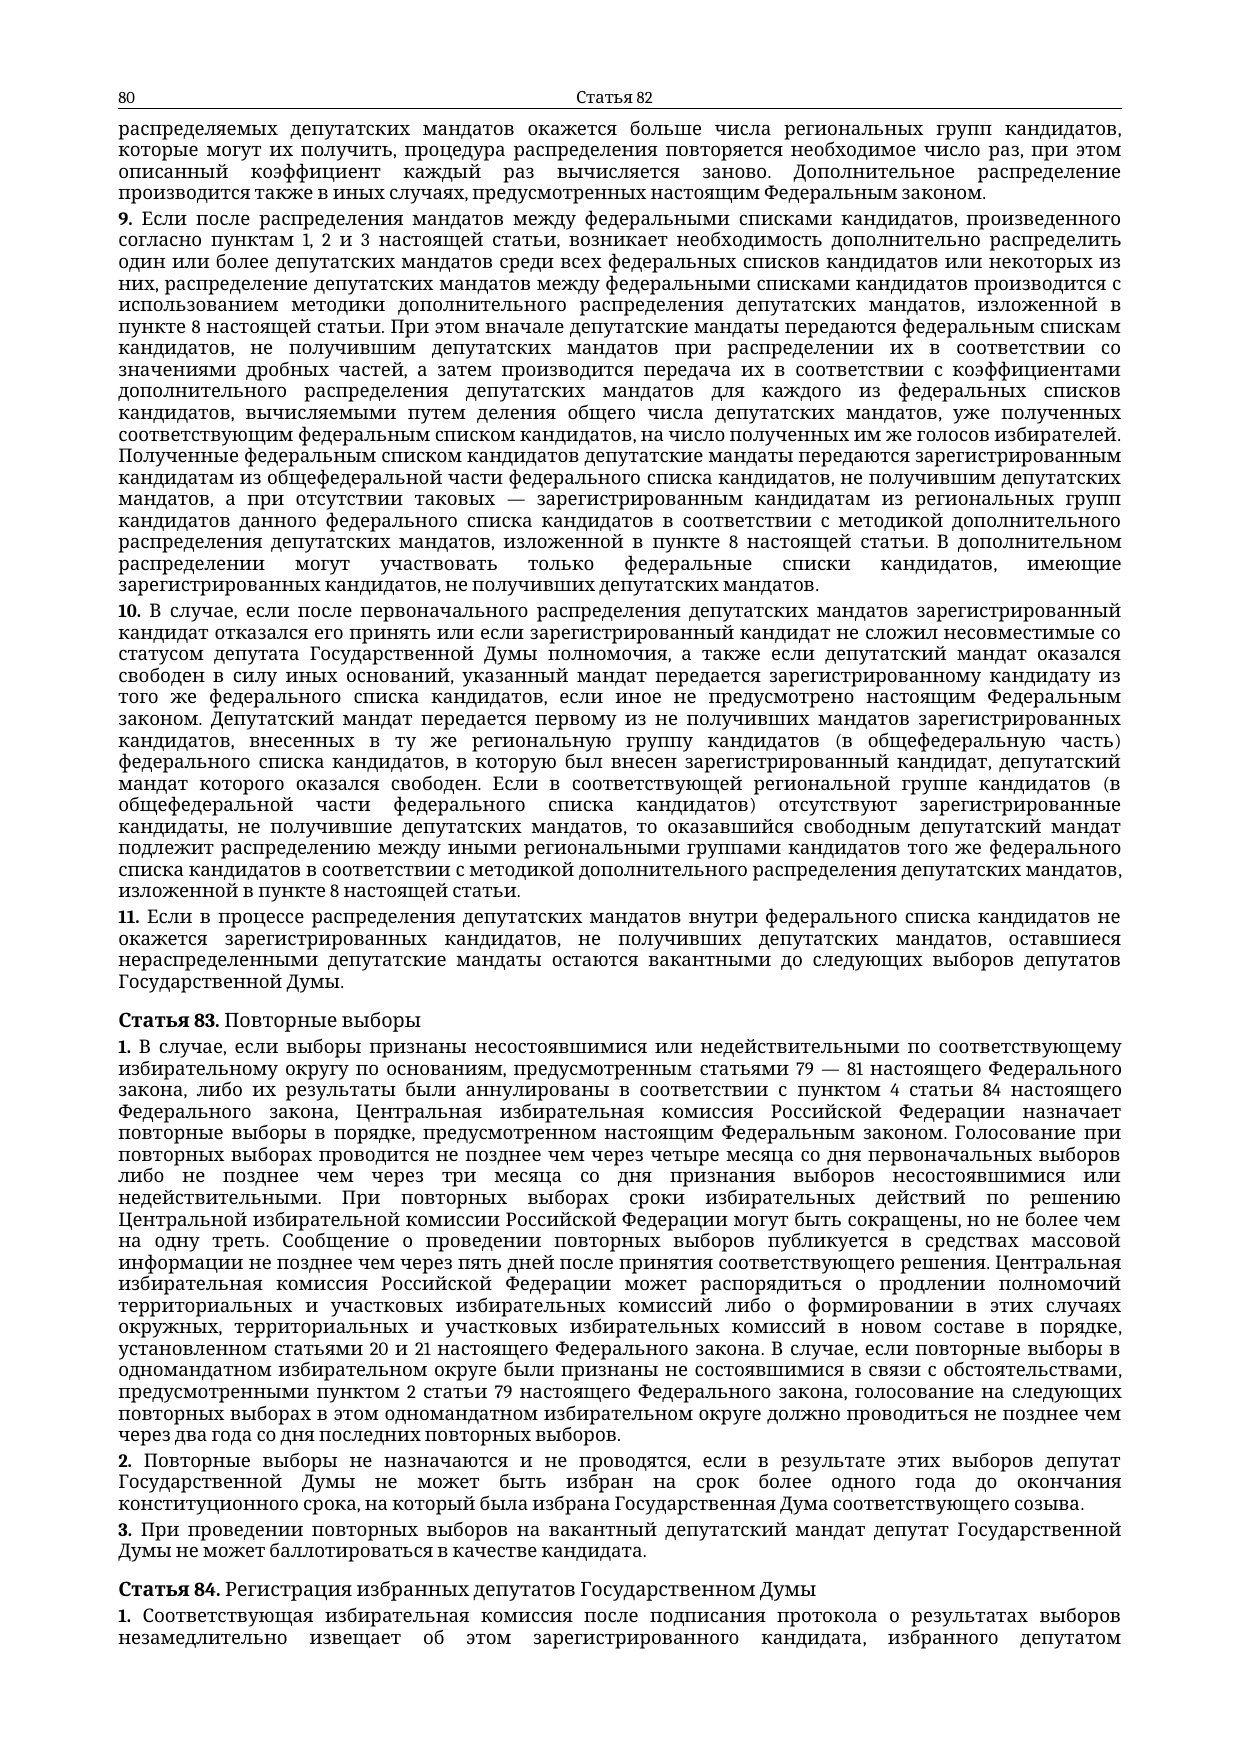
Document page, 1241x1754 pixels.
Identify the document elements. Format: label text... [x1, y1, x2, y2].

text 9. Если после распределения мандатов между федеральными списками кандидатов, произведенного согласно пунктам 1, 2 и 3 настоящей статьи, возникает необходимость дополнительно распределить один или более депутатских мандатов среди всех федеральных списков кандидатов или некоторых из них, распределение депутатских мандатов между федеральными списками кандидатов производится с использованием методики дополнительного распределения депутатских мандатов, изложенной в пункте 8 настоящей статьи. При этом вначале депутатские мандаты передаются федеральным спискам кандидатов, не получившим депутатских мандатов при распределении их в соответствии со значениями дробных частей, а затем производится передача их в соответствии с коэффициентами дополнительного распределения депутатских мандатов для каждого из федеральных списков кандидатов, вычисляемыми путем деления общего числа депутатских мандатов, уже полученных соответствующим федеральным списком кандидатов, на число полученных им же голосов избирателей. Полученные федеральным списком кандидатов депутатские мандаты передаются зарегистрированным кандидатам из общефедеральной части федерального списка кандидатов, не получившим депутатских мандатов, а при отсутствии таковых — зарегистрированным кандидатам из региональных групп кандидатов данного федерального списка кандидатов в соответствии с методикой дополнительного распределения депутатских мандатов, изложенной в пункте 8 настоящей статьи. В дополнительном распределении могут участвовать только федеральные списки кандидатов, имеющие зарегистрированных кандидатов, не получивших депутатских мандатов. [118, 208, 1122, 597]
text 1. Соответствующая избирательная комиссия после подписания протокола о результатах выборов незамедлительно извещает об этом зарегистрированного кандидата, избранного депутатом [118, 1606, 1122, 1649]
subtitle Статья 83. Повторные выборы [118, 1009, 1122, 1032]
subtitle Статья 84. Регистрация избранных депутатов Государственном Думы [118, 1579, 1122, 1602]
text распределяемых депутатских мандатов окажется больше числа региональных групп кандидатов, которые могут их получить, процедура распределения повторяется необходимое число раз, при этом описанный коэффициент каждый раз вычисляется заново. Дополнительное распределение производится также в иных случаях, предусмотренных настоящим Федеральным законом. [118, 118, 1122, 204]
text 11. Если в процессе распределения депутатских мандатов внутри федерального списка кандидатов не окажется зарегистрированных кандидатов, не получивших депутатских мандатов, оставшиеся нераспределенными депутатские мандаты остаются вакантными до следующих выборов депутатов Государственной Думы. [118, 907, 1122, 993]
text 1. В случае, если выборы признаны несостоявшимися или недействительными по соответствующему избирательному округу по основаниям, предусмотренным статьями 79 — 81 настоящего Федерального закона, либо их результаты были аннулированы в соответствии с пунктом 4 статьи 84 настоящего Федерального закона, Центральная избирательная комиссия Российской Федерации назначает повторные выборы в порядке, предусмотренном настоящим Федеральным законом. Голосование при повторных выборах проводится не позднее чем через четыре месяца со дня первоначальных выборов либо не позднее чем через три месяца со дня признания выборов несостоявшимися или недействительными. При повторных выборах сроки избирательных действий по решению Центральной избирательной комиссии Российской Федерации могут быть сокращены, но не более чем на одну треть. Сообщение о проведении повторных выборов публикуется в средствах массовой информации не позднее чем через пять дней после принятия соответствующего решения. Центральная избирательная комиссия Российской Федерации может распорядиться о продлении полномочий территориальных и участковых избирательных комиссий либо о формировании в этих случаях окружных, территориальных и участковых избирательных комиссий в новом составе в порядке, установленном статьями 20 и 21 настоящего Федерального закона. В случае, если повторные выборы в одномандатном избирательном округе были признаны не состоявшимися в связи с обстоятельствами, предусмотренными пунктом 2 статьи 79 настоящего Федерального закона, голосование на следующих повторных выборах в этом одномандатном избирательном округе должно проводиться не позднее чем через два года со дня последних повторных выборов. [118, 1037, 1122, 1446]
text 3. При проведении повторных выборов на вакантный депутатский мандат депутат Государственной Думы не может баллотироваться в качестве кандидата. [118, 1519, 1122, 1562]
text 2. Повторные выборы не назначаются и не проводятся, если в результате этих выборов депутат Государственной Думы не может быть избран на срок более одного года до окончания конституционного срока, на который была избрана Государственная Дума соответствующего созыва. [118, 1450, 1122, 1515]
text 10. В случае, если после первоначального распределения депутатских мандатов зарегистрированный кандидат отказался его принять или если зарегистрированный кандидат не сложил несовместимые со статусом депутата Государственной Думы полномочия, а также если депутатский мандат оказался свободен в силу иных оснований, указанный мандат передается зарегистрированному кандидату из того же федерального списка кандидатов, если иное не предусмотрено настоящим Федеральным законом. Депутатский мандат передается первому из не получивших мандатов зарегистрированных кандидатов, внесенных в ту же региональную группу кандидатов (в общефедеральную часть) федерального списка кандидатов, в которую был внесен зарегистрированный кандидат, депутатский мандат которого оказался свободен. Если в соответствующей региональной группе кандидатов (в общефедеральной части федерального списка кандидатов) отсутствуют зарегистрированные кандидаты, не получившие депутатских мандатов, то оказавшийся свободным депутатский мандат подлежит распределению между иными региональными группами кандидатов того же федерального списка кандидатов в соответствии с методикой дополнительного распределения депутатских мандатов, изложенной в пункте 8 настоящей статьи. [118, 601, 1122, 903]
